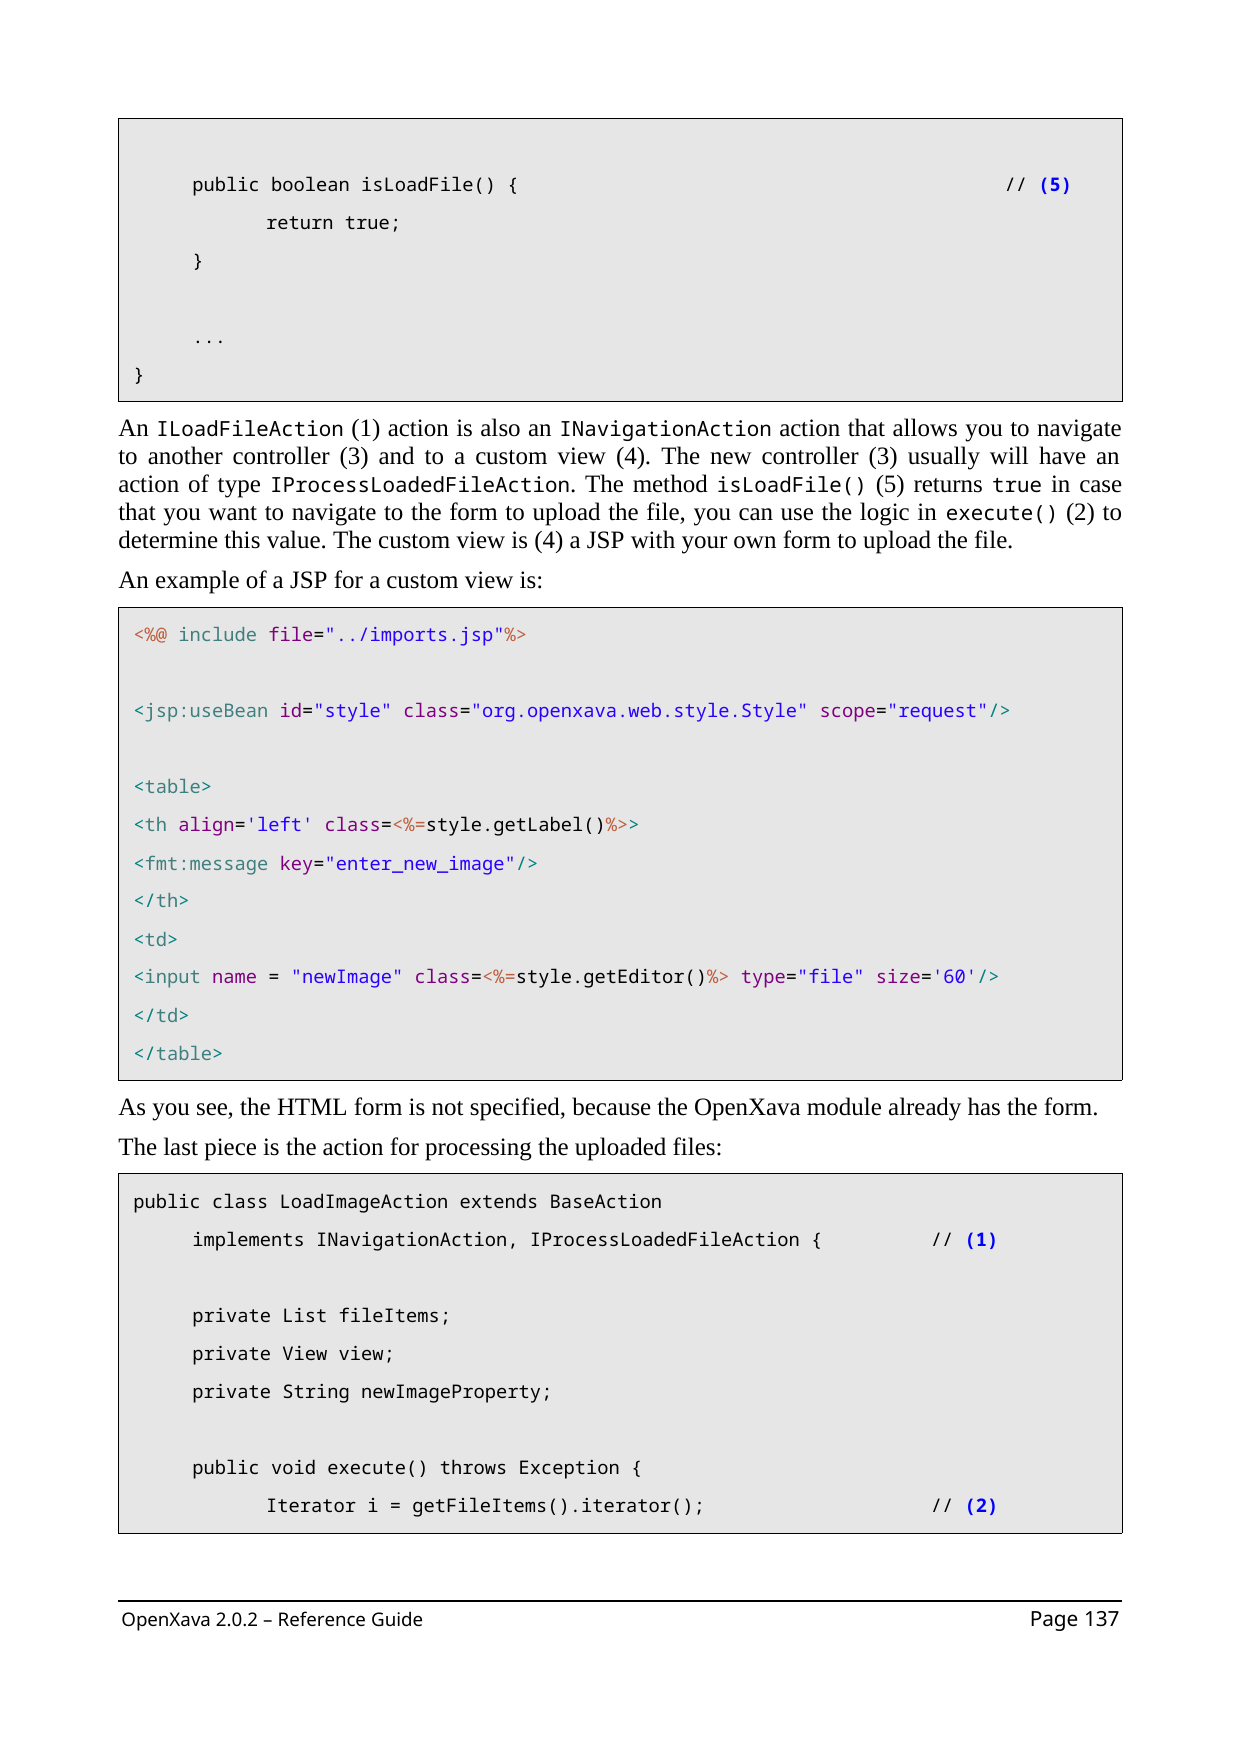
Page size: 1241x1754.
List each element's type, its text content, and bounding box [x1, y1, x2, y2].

text private String newImageProperty; [119, 1363, 1122, 1401]
text <td> [119, 911, 1122, 949]
text public void execute() throws Exception { [119, 1439, 1122, 1477]
text <input name = "newImage" class=<%=style.getEditor()%> type="file" size='60'/> [119, 949, 1122, 987]
text </td> [119, 987, 1122, 1025]
text <jsp:useBean id="style" class="org.openxava.web.style.Style" scope="request"/> [119, 683, 1122, 721]
text } [119, 346, 1122, 401]
text An ILoadFileAction (1) action is also an INavigationAction action that allows you to navigate to another controller (3) and to a custom view (4). The new controller (3) usually will have an action of type IProcessLoadedFileAction. The method isLoadFile() (5) returns true in case that you want to navigate to the form to upload the file, you can use the logic in execute() (2) to determine this value. The custom view is (4) a JSP with your own form to upload the file. [118, 414, 1122, 554]
text <table> [119, 759, 1122, 797]
text <fmt:message key="enter_new_image"/> [119, 835, 1122, 873]
text public class LoadImageAction extends BaseAction [119, 1174, 1122, 1211]
text </table> [119, 1025, 1122, 1080]
text implements INavigationAction, IProcessLoadedFileAction { // (1) [119, 1211, 1122, 1249]
text </th> [119, 873, 1122, 911]
text <th align='left' class=<%=style.getLabel()%>> [119, 797, 1122, 835]
text An example of a JSP for a custom view is: [118, 567, 1122, 594]
text private List fileItems; [119, 1287, 1122, 1325]
text } [119, 232, 1122, 270]
text public boolean isLoadFile() { // (5) [119, 156, 1122, 194]
text The last piece is the action for processing the uploaded files: [118, 1133, 1122, 1161]
text return true; [119, 194, 1122, 232]
text As you see, the HTML form is not specified, because the OpenXava module already has the form. [118, 1093, 1122, 1121]
text ... [119, 308, 1122, 346]
text private View view; [119, 1325, 1122, 1363]
text Iterator i = getFileItems().iterator(); // (2) [119, 1477, 1122, 1533]
text <%@ include file="../imports.jsp"%> [119, 608, 1122, 645]
